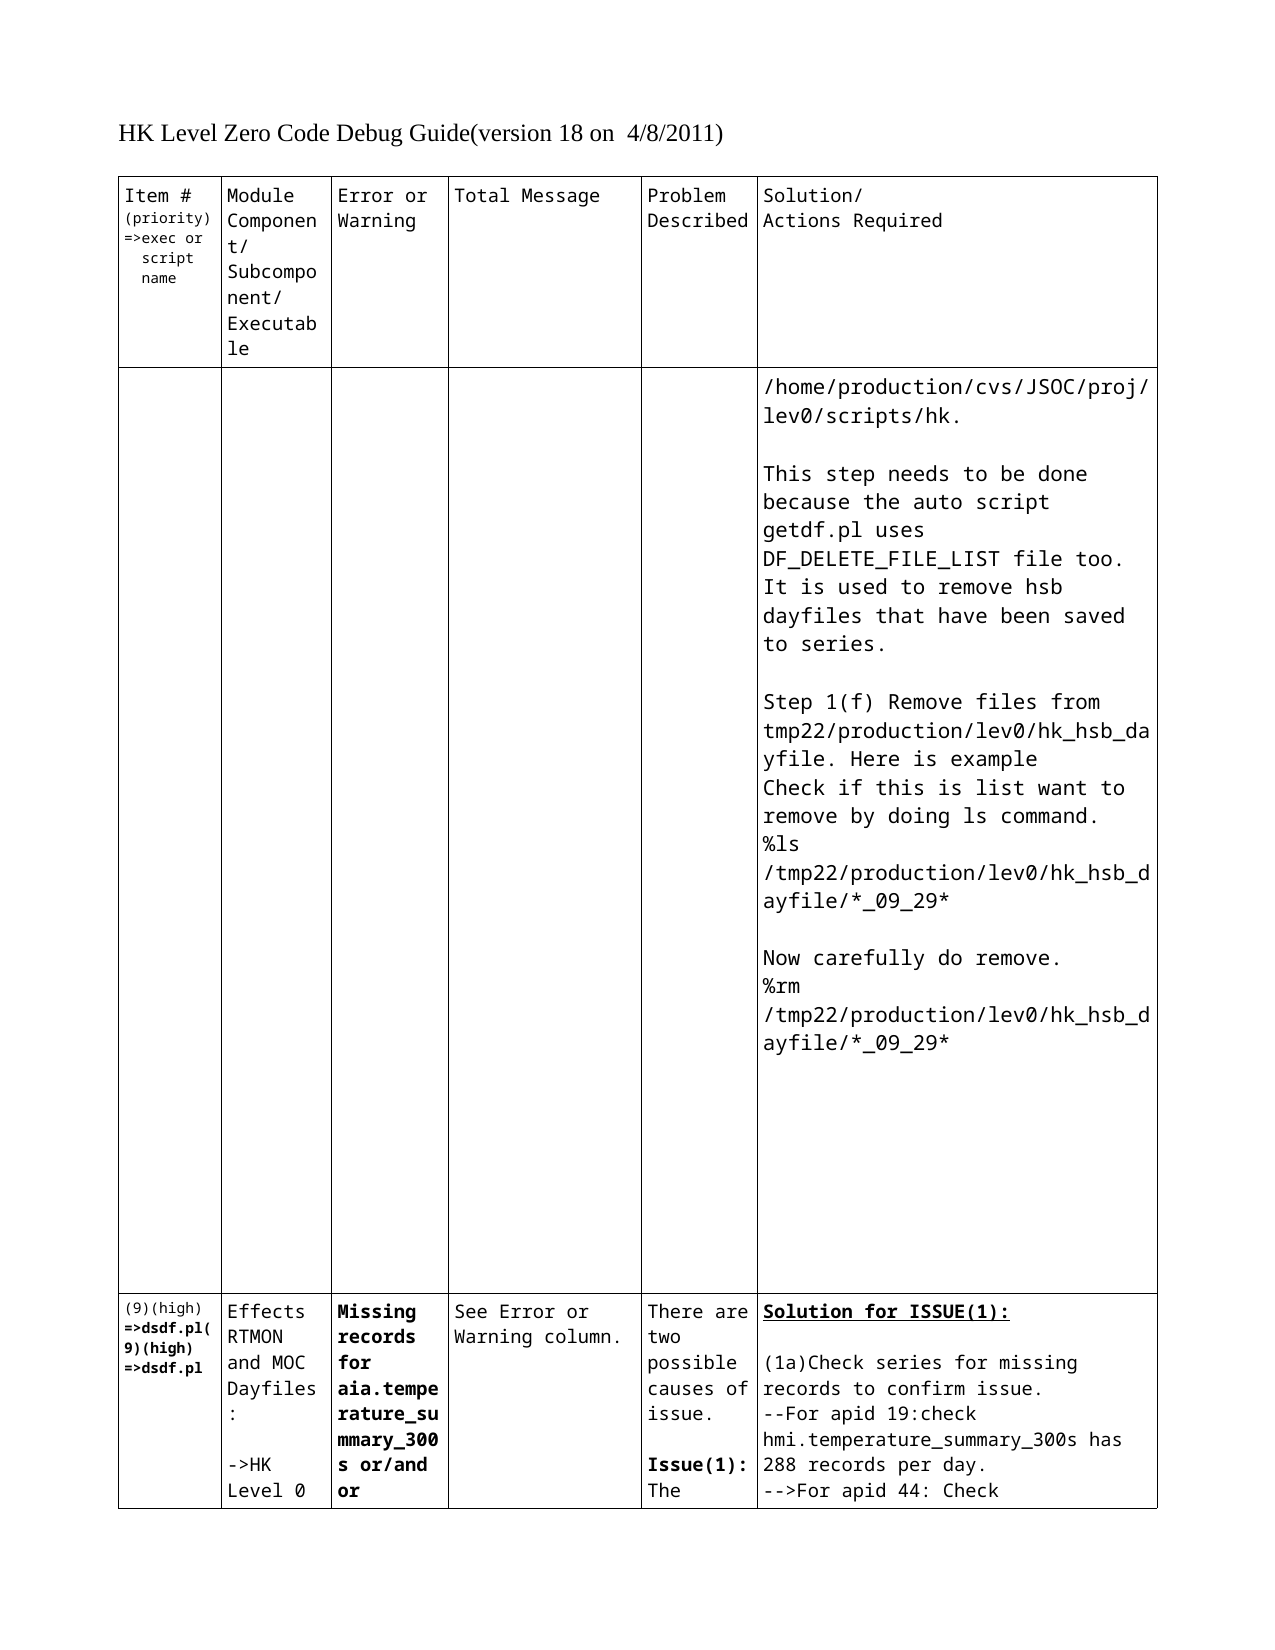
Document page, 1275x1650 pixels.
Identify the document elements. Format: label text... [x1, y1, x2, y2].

table_header Error or Warning [332, 177, 448, 367]
table_cell Missing records for aia.temperature_summary_300s or/and or [332, 1294, 448, 1508]
table_cell See Error or Warning column. [449, 1294, 641, 1508]
table_header Total Message [449, 177, 641, 367]
table_header Item # (priority) =>exec or script name [119, 177, 221, 367]
table_cell /home/production/cvs/JSOC/proj/lev0/scripts/hk. This step needs to be done because the auto script getdf.pl uses DF_DELETE_FILE_LIST file too. It is used to remove hsb dayfiles that have been saved to series. Step 1(f) Remove files from tmp22/production/lev0/hk_hsb_dayfile. Here is example Check if this is list want to remove by doing ls command. %ls /tmp22/production/lev0/hk_hsb_dayfile/*_09_29* Now carefully do remove. %rm /tmp22/production/lev0/hk_hsb_dayfile/*_09_29* [758, 368, 1157, 1292]
table_cell [332, 368, 448, 1292]
table_cell [642, 368, 757, 1292]
table_cell [222, 368, 331, 1292]
table_cell (9)(high) =>dsdf.pl(9)(high) =>dsdf.pl [119, 1294, 221, 1508]
table_cell [119, 368, 221, 1292]
table_header Problem Described [642, 177, 757, 367]
table_header Solution/ Actions Required [758, 177, 1157, 367]
table_cell Solution for ISSUE(1): (1a)Check series for missing records to confirm issue. --For apid 19:check hmi.temperature_summary_300s has 288 records per day. -->For apid 44: Check [758, 1294, 1157, 1508]
table_cell There are two possible causes of issue. Issue(1):The [642, 1294, 757, 1508]
table_header Module Component/ Subcomponent/ Executable [222, 177, 331, 367]
table_cell Effects RTMON and MOC Dayfiles: ->HK Level 0 [222, 1294, 331, 1508]
table_cell [449, 368, 641, 1292]
